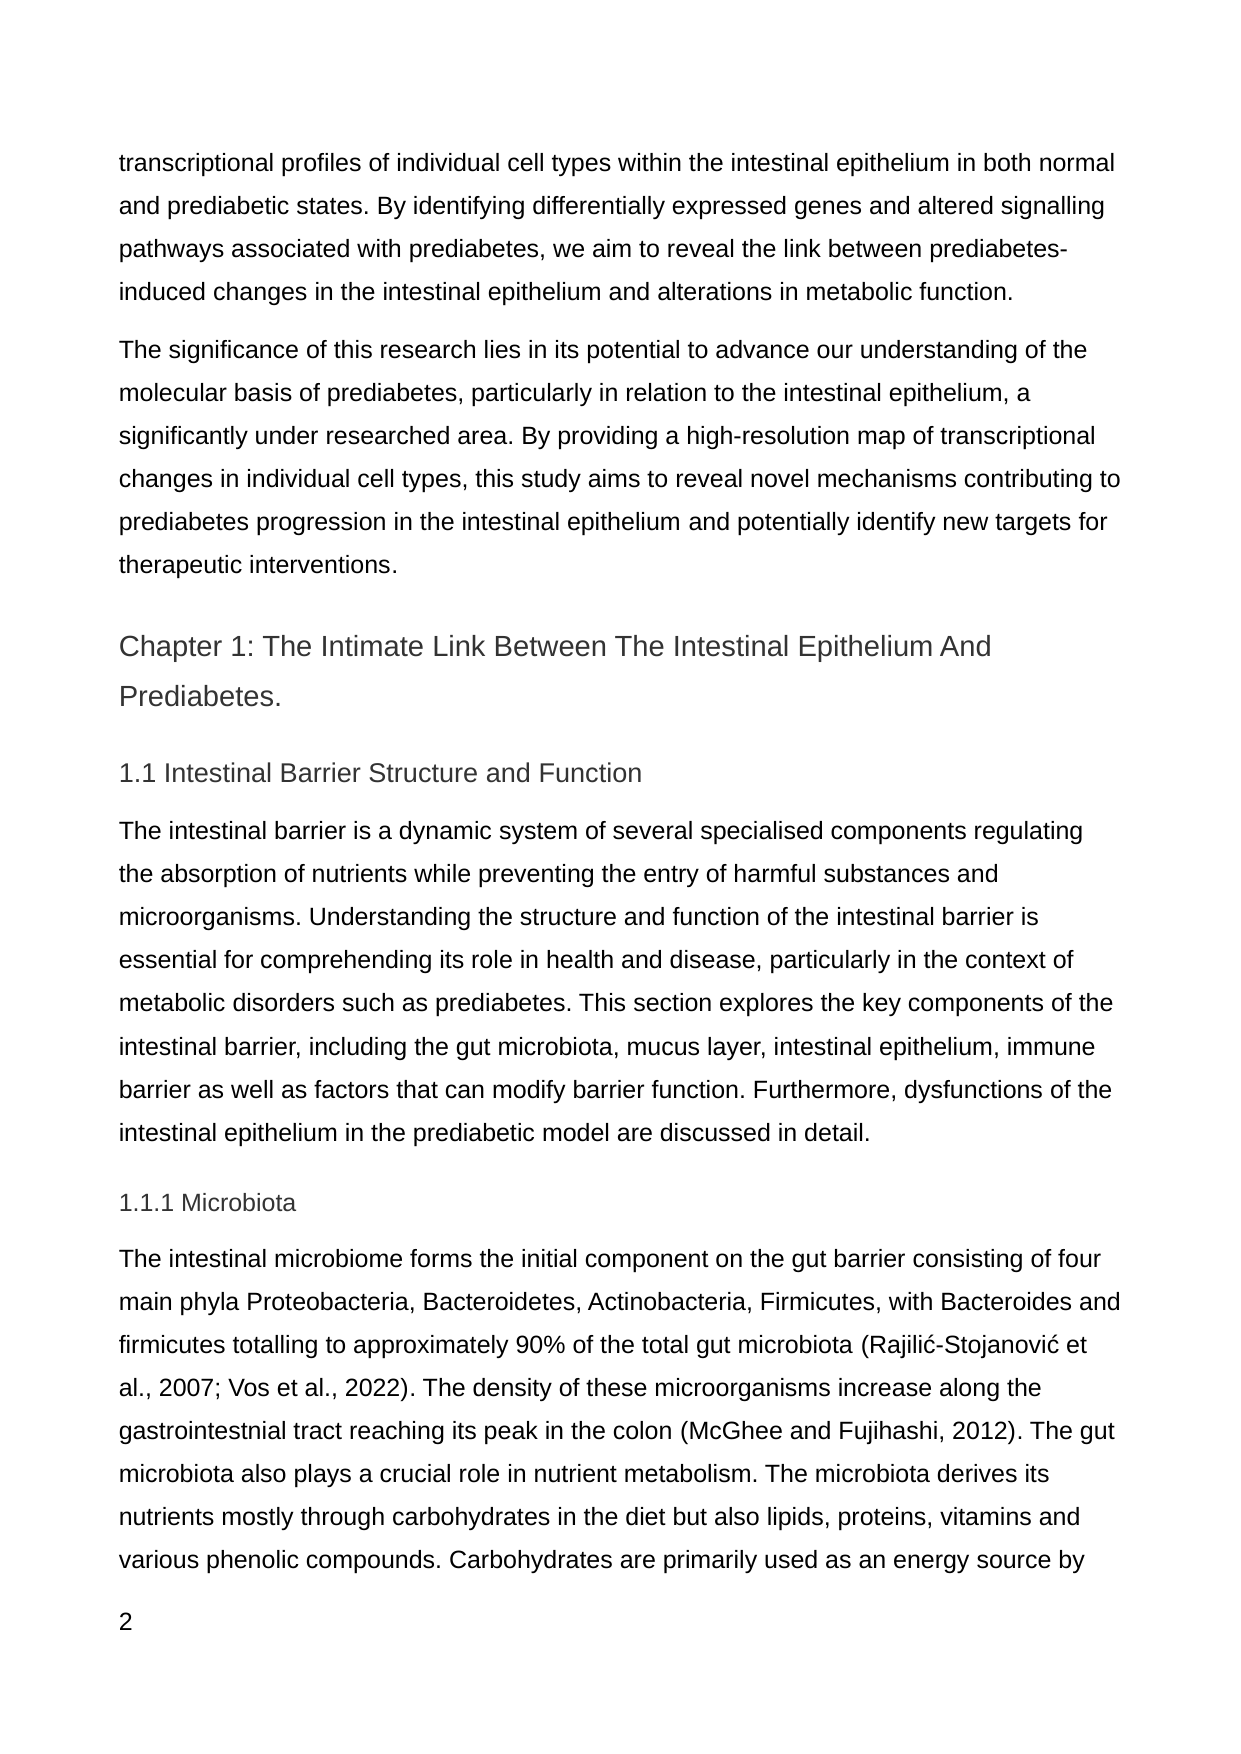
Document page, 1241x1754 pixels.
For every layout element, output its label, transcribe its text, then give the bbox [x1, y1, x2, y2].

text The intestinal microbiome forms the initial component on the gut barrier consisting of four main phyla Proteobacteria, Bacteroidetes, Actinobacteria, Firmicutes, with Bacteroides and firmicutes totalling to approximately 90% of the total gut microbiota (Rajilić-Stojanović et al., 2007; Vos et al., 2022). The density of these microorganisms increase along the gastrointestnial tract reaching its peak in the colon (McGhee and Fujihashi, 2012). The gut microbiota also plays a crucial role in nutrient metabolism. The microbiota derives its nutrients mostly through carbohydrates in the diet but also lipids, proteins, vitamins and various phenolic compounds. Carbohydrates are primarily used as an energy source by [118, 1244, 1122, 1574]
text The significance of this research lies in its potential to advance our understanding of the molecular basis of prediabetes, particularly in relation to the intestinal epithelium, a significantly under researched area. By providing a high-resolution map of transcriptional changes in individual cell types, this study aims to reveal novel mechanisms contributing to prediabetes progression in the intestinal epithelium and potentially identify new targets for therapeutic interventions. [118, 335, 1122, 579]
subtitle 1.1 Intestinal Barrier Structure and Function [118, 757, 1122, 788]
text The intestinal barrier is a dynamic system of several specialised components regulating the absorption of nutrients while preventing the entry of harmful substances and microorganisms. Understanding the structure and function of the intestinal barrier is essential for comprehending its role in health and disease, particularly in the context of metabolic disorders such as prediabetes. This section explores the key components of the intestinal barrier, including the gut microbiota, mucus layer, intestinal epithelium, immune barrier as well as factors that can modify barrier function. Furthermore, dysfunctions of the intestinal epithelium in the prediabetic model are discussed in detail. [118, 816, 1122, 1147]
subtitle 1.1.1 Microbiota [118, 1188, 1122, 1217]
text transcriptional profiles of individual cell types within the intestinal epithelium in both normal and prediabetic states. By identifying differentially expressed genes and altered signalling pathways associated with prediabetes, we aim to reveal the link between prediabetes-induced changes in the intestinal epithelium and alterations in metabolic function. [118, 148, 1122, 306]
subtitle Chapter 1: The Intimate Link Between The Intestinal Epithelium And Prediabetes. [118, 629, 1122, 713]
